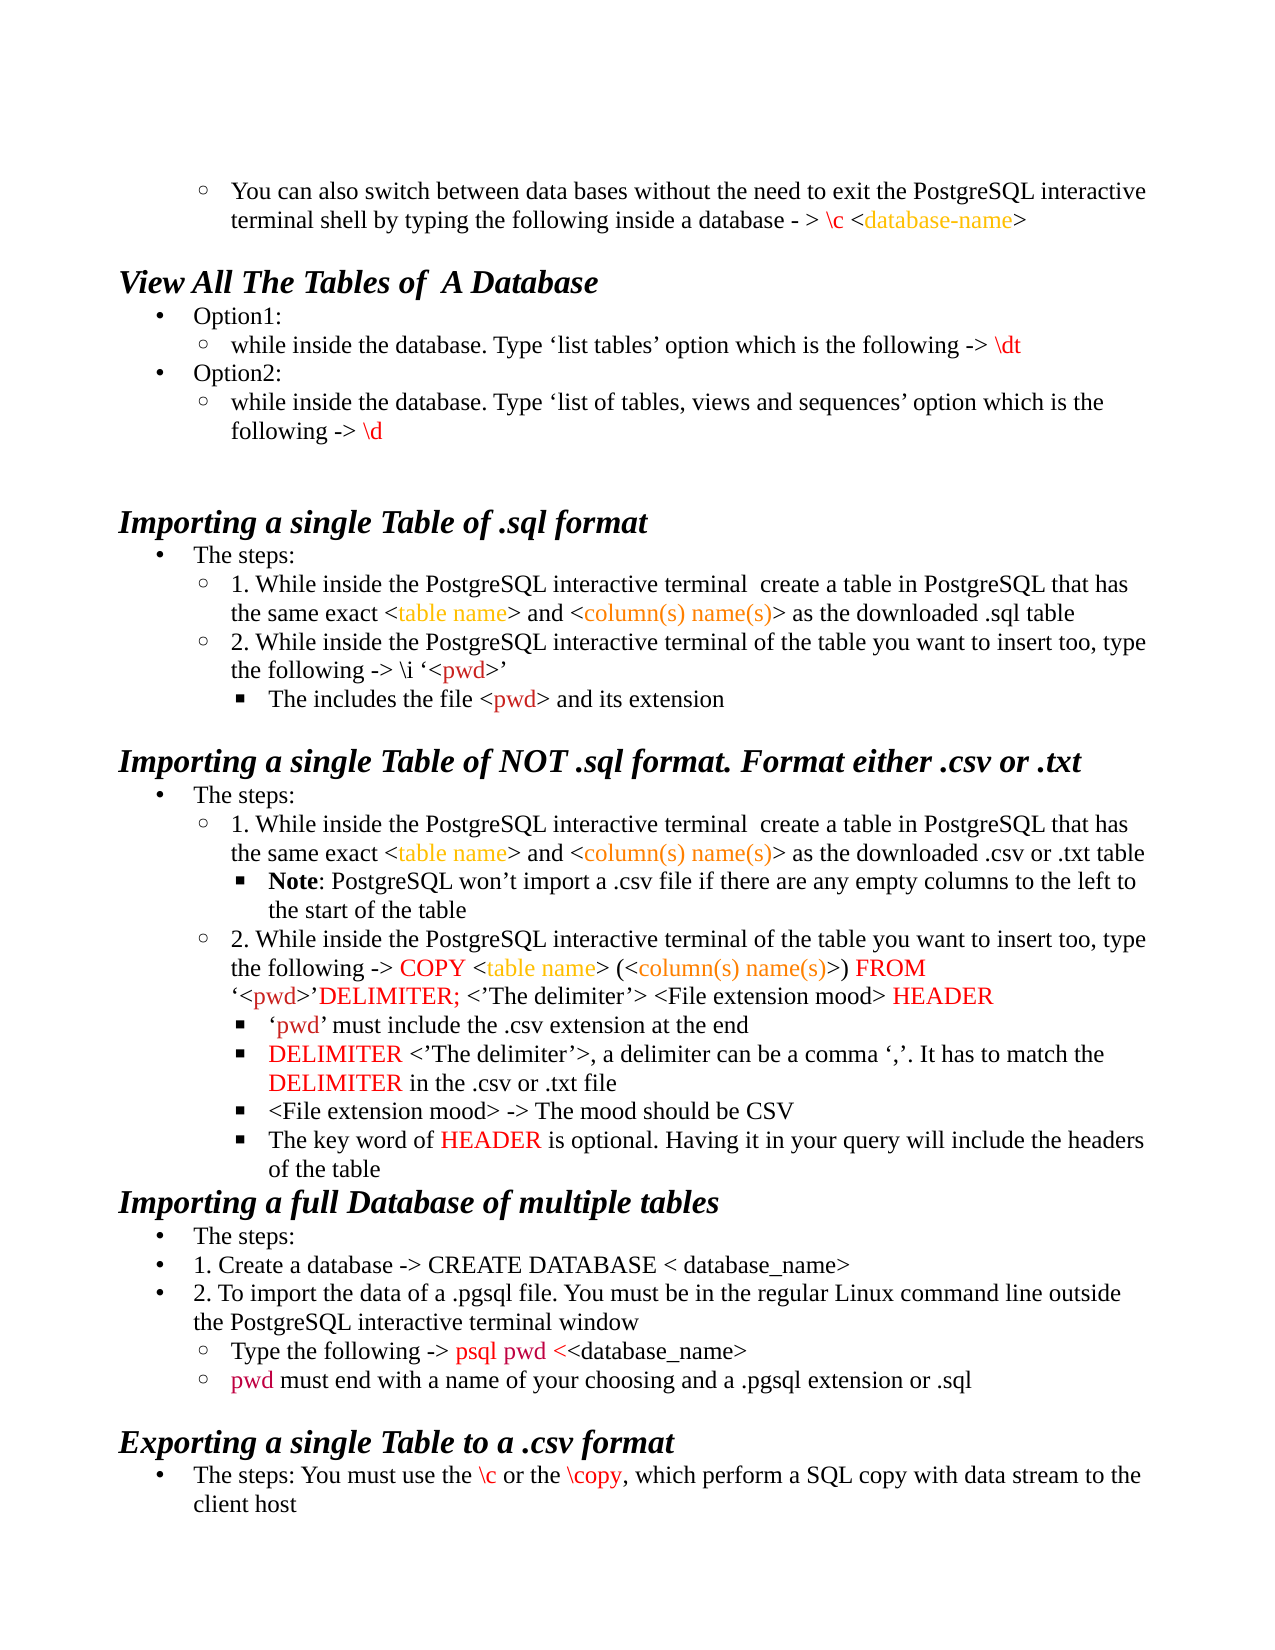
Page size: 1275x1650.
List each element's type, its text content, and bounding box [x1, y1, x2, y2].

list The steps: [156, 541, 1157, 569]
list Option2: [156, 358, 1157, 387]
text Exporting a single Table to a .csv format [118, 1422, 1157, 1461]
list Type the following -> psql pwd <<database_name> [193, 1336, 1157, 1365]
text Importing a full Database of multiple tables [118, 1183, 1157, 1221]
text Importing a single Table of .sql format [118, 502, 1157, 541]
text View All The Tables of A Database [118, 263, 1157, 301]
list 1. While inside the PostgreSQL interactive terminal create a table in PostgreSQL that has the same exact <table name> and <column(s) name(s)> as the downloaded .sql table [193, 569, 1157, 627]
list 1. While inside the PostgreSQL interactive terminal create a table in PostgreSQL that has the same exact <table name> and <column(s) name(s)> as the downloaded .csv or .txt table [193, 809, 1157, 866]
list The includes the file <pwd> and its extension [231, 684, 1157, 713]
list DELIMITER <’The delimiter’>, a delimiter can be a comma ‘,’. It has to match the DELIMITER in the .csv or .txt file [231, 1039, 1157, 1096]
text Importing a single Table of NOT .sql format. Format either .csv or .txt [118, 742, 1157, 780]
list 2. While inside the PostgreSQL interactive terminal of the table you want to insert too, type the following -> \i ‘<pwd>’ [193, 627, 1157, 684]
list The key word of HEADER is optional. Having it in your query will include the headers of the table [231, 1125, 1157, 1183]
list 2. To import the data of a .pgsql file. You must be in the regular Linux command line outside the PostgreSQL interactive terminal window [156, 1278, 1157, 1336]
list Option1: [156, 301, 1157, 330]
list The steps: You must use the \c or the \copy, which perform a SQL copy with data stream to the client host [156, 1461, 1157, 1518]
list 2. While inside the PostgreSQL interactive terminal of the table you want to insert too, type the following -> COPY <table name> (<column(s) name(s)>) FROM ‘<pwd>’DELIMITER; <’The delimiter’> <File extension mood> HEADER [193, 924, 1157, 1010]
list The steps: [156, 780, 1157, 809]
list while inside the database. Type ‘list of tables, views and sequences’ option which is the following -> \d [193, 387, 1157, 445]
list You can also switch between data bases without the need to exit the PostgreSQL interactive terminal shell by typing the following inside a database - > \c <database-name> [193, 176, 1157, 234]
list pwd must end with a name of your choosing and a .pgsql extension or .sql [193, 1365, 1157, 1393]
list The steps: [156, 1221, 1157, 1250]
list Note: PostgreSQL won’t import a .csv file if there are any empty columns to the left to the start of the table [231, 866, 1157, 924]
list while inside the database. Type ‘list tables’ option which is the following -> \dt [193, 330, 1157, 358]
list ‘pwd’ must include the .csv extension at the end [231, 1010, 1157, 1039]
list 1. Create a database -> CREATE DATABASE < database_name> [156, 1250, 1157, 1278]
list <File extension mood> -> The mood should be CSV [231, 1096, 1157, 1125]
